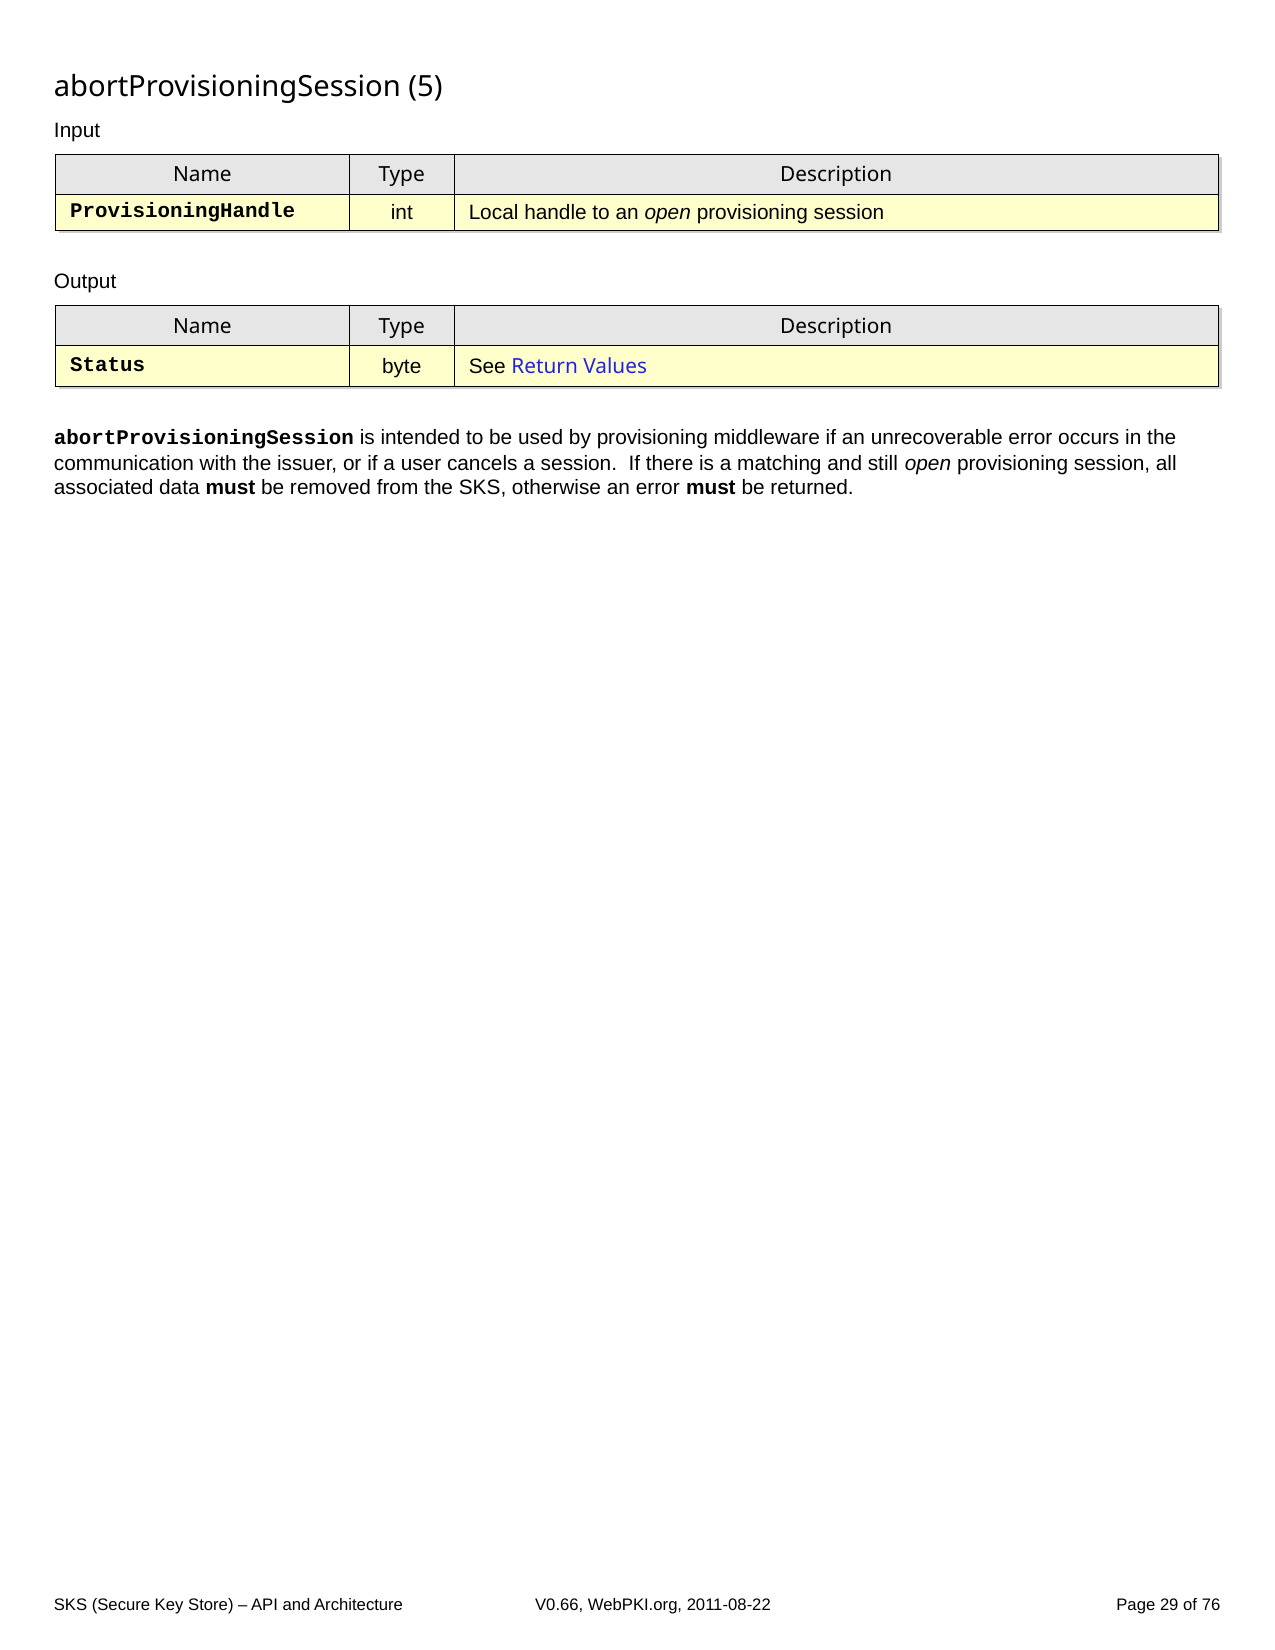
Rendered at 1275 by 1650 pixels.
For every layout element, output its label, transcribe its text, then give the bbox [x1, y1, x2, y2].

table_header Name [56, 306, 349, 345]
table_cell See Return Values [455, 346, 1218, 386]
text abortProvisioningSession is intended to be used by provisioning middleware if an unrecoverable error occurs in the communication with the issuer, or if a user cancels a session. If there is a matching and still open provisioning session, all associated data must be removed from the SKS, otherwise an error must be returned. [54, 425, 1221, 499]
table_cell byte [350, 346, 454, 386]
table_header Description [455, 306, 1218, 345]
table_cell Local handle to an open provisioning session [455, 195, 1218, 230]
table_header Description [455, 155, 1218, 194]
text Input [54, 118, 1221, 142]
table_cell ProvisioningHandle [56, 195, 349, 230]
text Output [54, 269, 1221, 293]
table_header Type [350, 306, 454, 345]
table_cell Status [56, 346, 349, 386]
table_cell int [350, 195, 454, 230]
table_header Name [56, 155, 349, 194]
subtitle abortProvisioningSession (5) [54, 66, 1221, 105]
table_header Type [350, 155, 454, 194]
